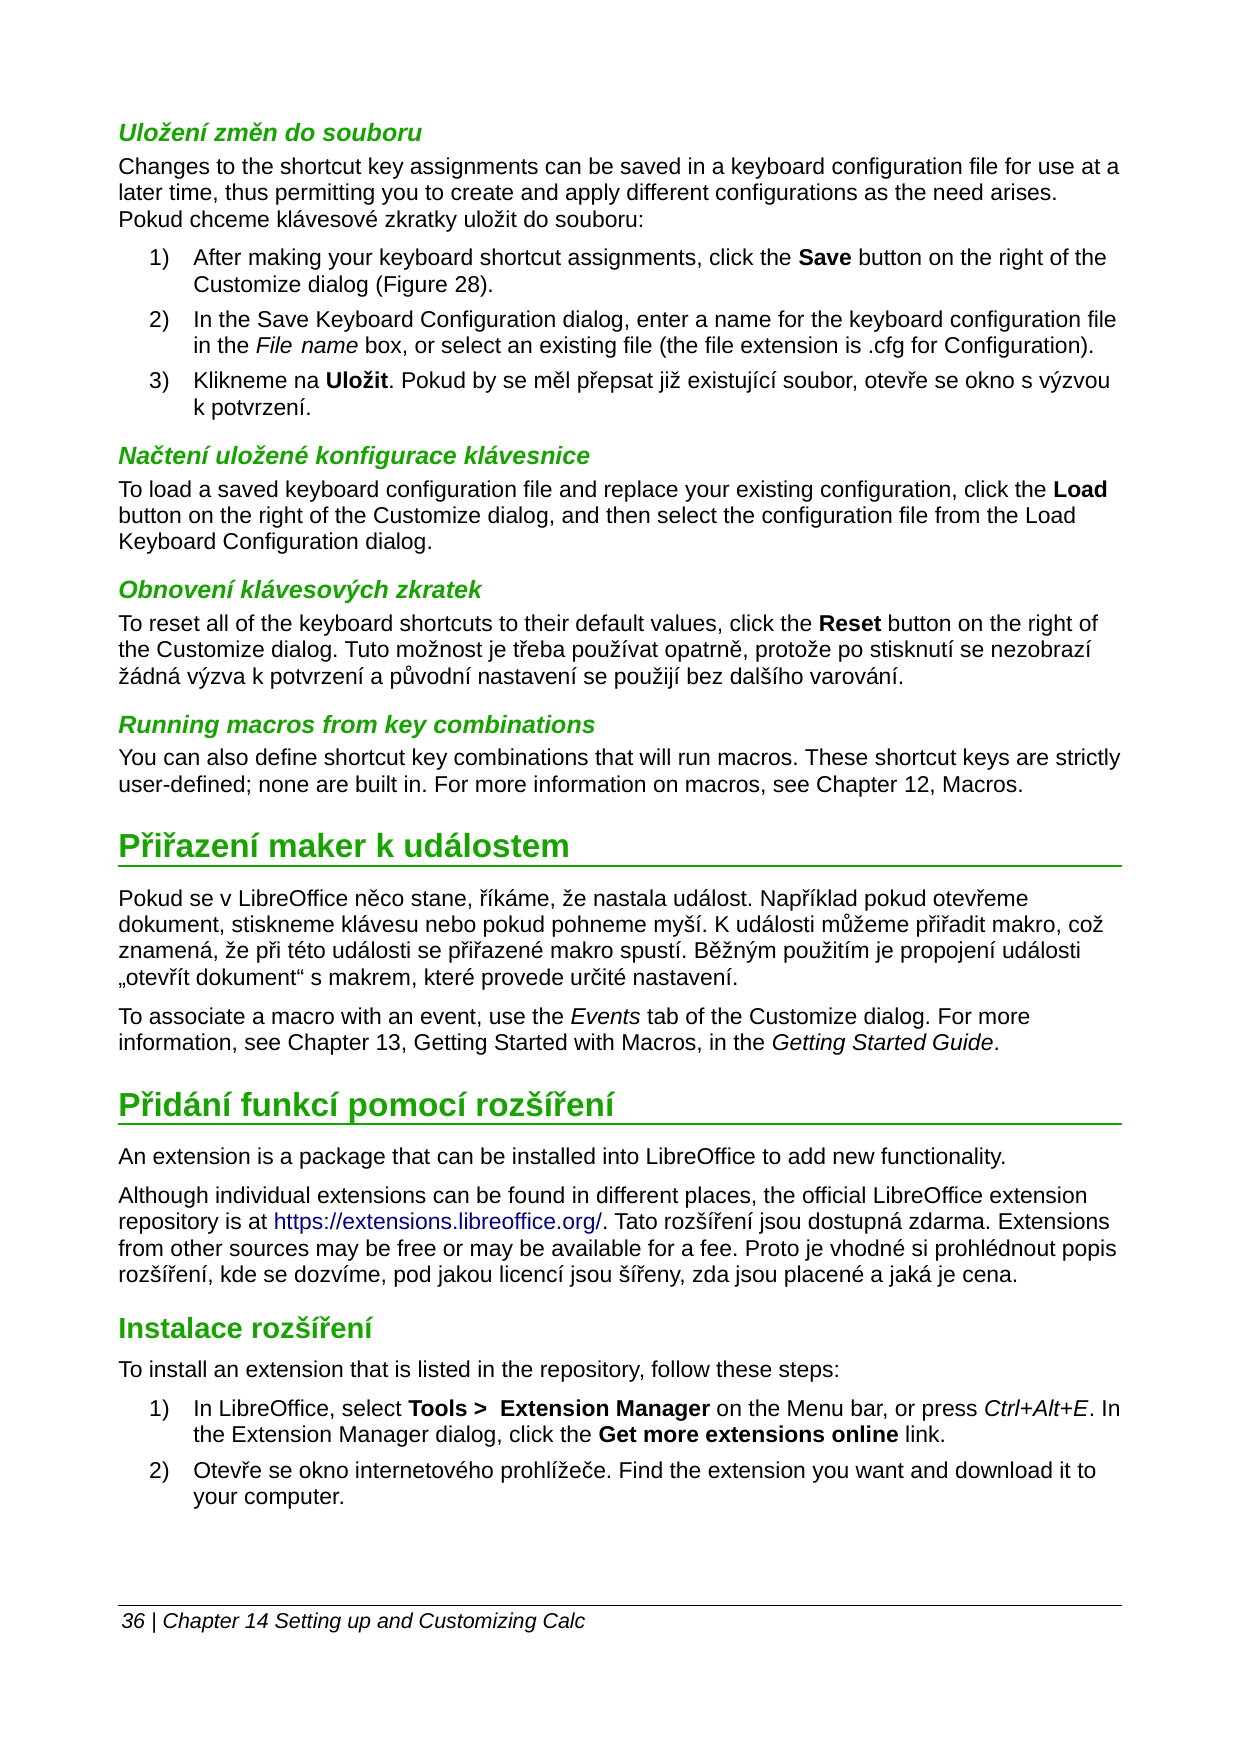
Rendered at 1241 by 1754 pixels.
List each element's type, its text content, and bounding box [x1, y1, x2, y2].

list To install an extension that is listed in the repository, follow these steps: [118, 1356, 1122, 1383]
list Klikneme na Uložit. Pokud by se měl přepsat již existující soubor, otevře se okno s výzvou k potvrzení. [169, 367, 1122, 420]
list In the Save Keyboard Configuration dialog, enter a name for the keyboard configuration file in the File name box, or select an existing file (the file extension is .cfg for Configuration). [169, 306, 1122, 359]
text To associate a macro with an event, use the Events tab of the Customize dialog. For more information, see Chapter 13, Getting Started with Macros, in the Getting Started Guide. [118, 1003, 1122, 1055]
subtitle Načtení uložené konfigurace klávesnice [118, 441, 1122, 469]
list After making your keyboard shortcut assignments, click the Save button on the right of the Customize dialog (Figure 28). [169, 244, 1122, 297]
list Otevře se okno internetového prohlížeče. Find the extension you want and download it to your computer. [169, 1457, 1122, 1509]
list Changes to the shortcut key assignments can be saved in a keyboard configuration file for use at a later time, thus permitting you to create and apply different configurations as the need arises. Pokud chceme klávesové zkratky uložit do souboru: [118, 153, 1122, 232]
subtitle Přidání funkcí pomocí rozšíření [118, 1085, 1122, 1123]
subtitle Přiřazení maker k událostem [118, 826, 1122, 865]
text You can also define shortcut key combinations that will run macros. These shortcut keys are strictly user-defined; none are built in. For more information on macros, see Chapter 12, Macros. [118, 744, 1122, 797]
list In LibreOffice, select Tools > Extension Manager on the Menu bar, or press Ctrl+Alt+E. In the Extension Manager dialog, click the Get more extensions online link. [169, 1395, 1122, 1448]
text To reset all of the keyboard shortcuts to their default values, click the Reset button on the right of the Customize dialog. Tuto možnost je třeba používat opatrně, protože po stisknutí se nezobrazí žádná výzva k potvrzení a původní nastavení se použijí bez dalšího varování. [118, 610, 1122, 689]
text Pokud se v LibreOffice něco stane, říkáme, že nastala událost. Například pokud otevřeme dokument, stiskneme klávesu nebo pokud pohneme myší. K události můžeme přiřadit makro, což znamená, že při této události se přiřazené makro spustí. Běžným použitím je propojení události „otevřít dokument“ s makrem, které provede určité nastavení. [118, 885, 1122, 990]
text An extension is a package that can be installed into LibreOffice to add new functionality. [118, 1143, 1122, 1169]
text Although individual extensions can be found in different places, the official LibreOffice extension repository is at https://extensions.libreoffice.org/. Tato rozšíření jsou dostupná zdarma. Extensions from other sources may be free or may be available for a fee. Proto je vhodné si prohlédnout popis rozšíření, kde se dozvíme, pod jakou licencí jsou šířeny, zda jsou placené a jaká je cena. [118, 1182, 1122, 1287]
subtitle Obnovení klávesových zkratek [118, 575, 1122, 604]
subtitle Running macros from key combinations [118, 709, 1122, 738]
text To load a saved keyboard configuration file and replace your existing configuration, click the Load button on the right of the Customize dialog, and then select the configuration file from the Load Keyboard Configuration dialog. [118, 476, 1122, 554]
subtitle Uložení změn do souboru [118, 118, 1122, 147]
subtitle Instalace rozšíření [118, 1311, 1122, 1344]
